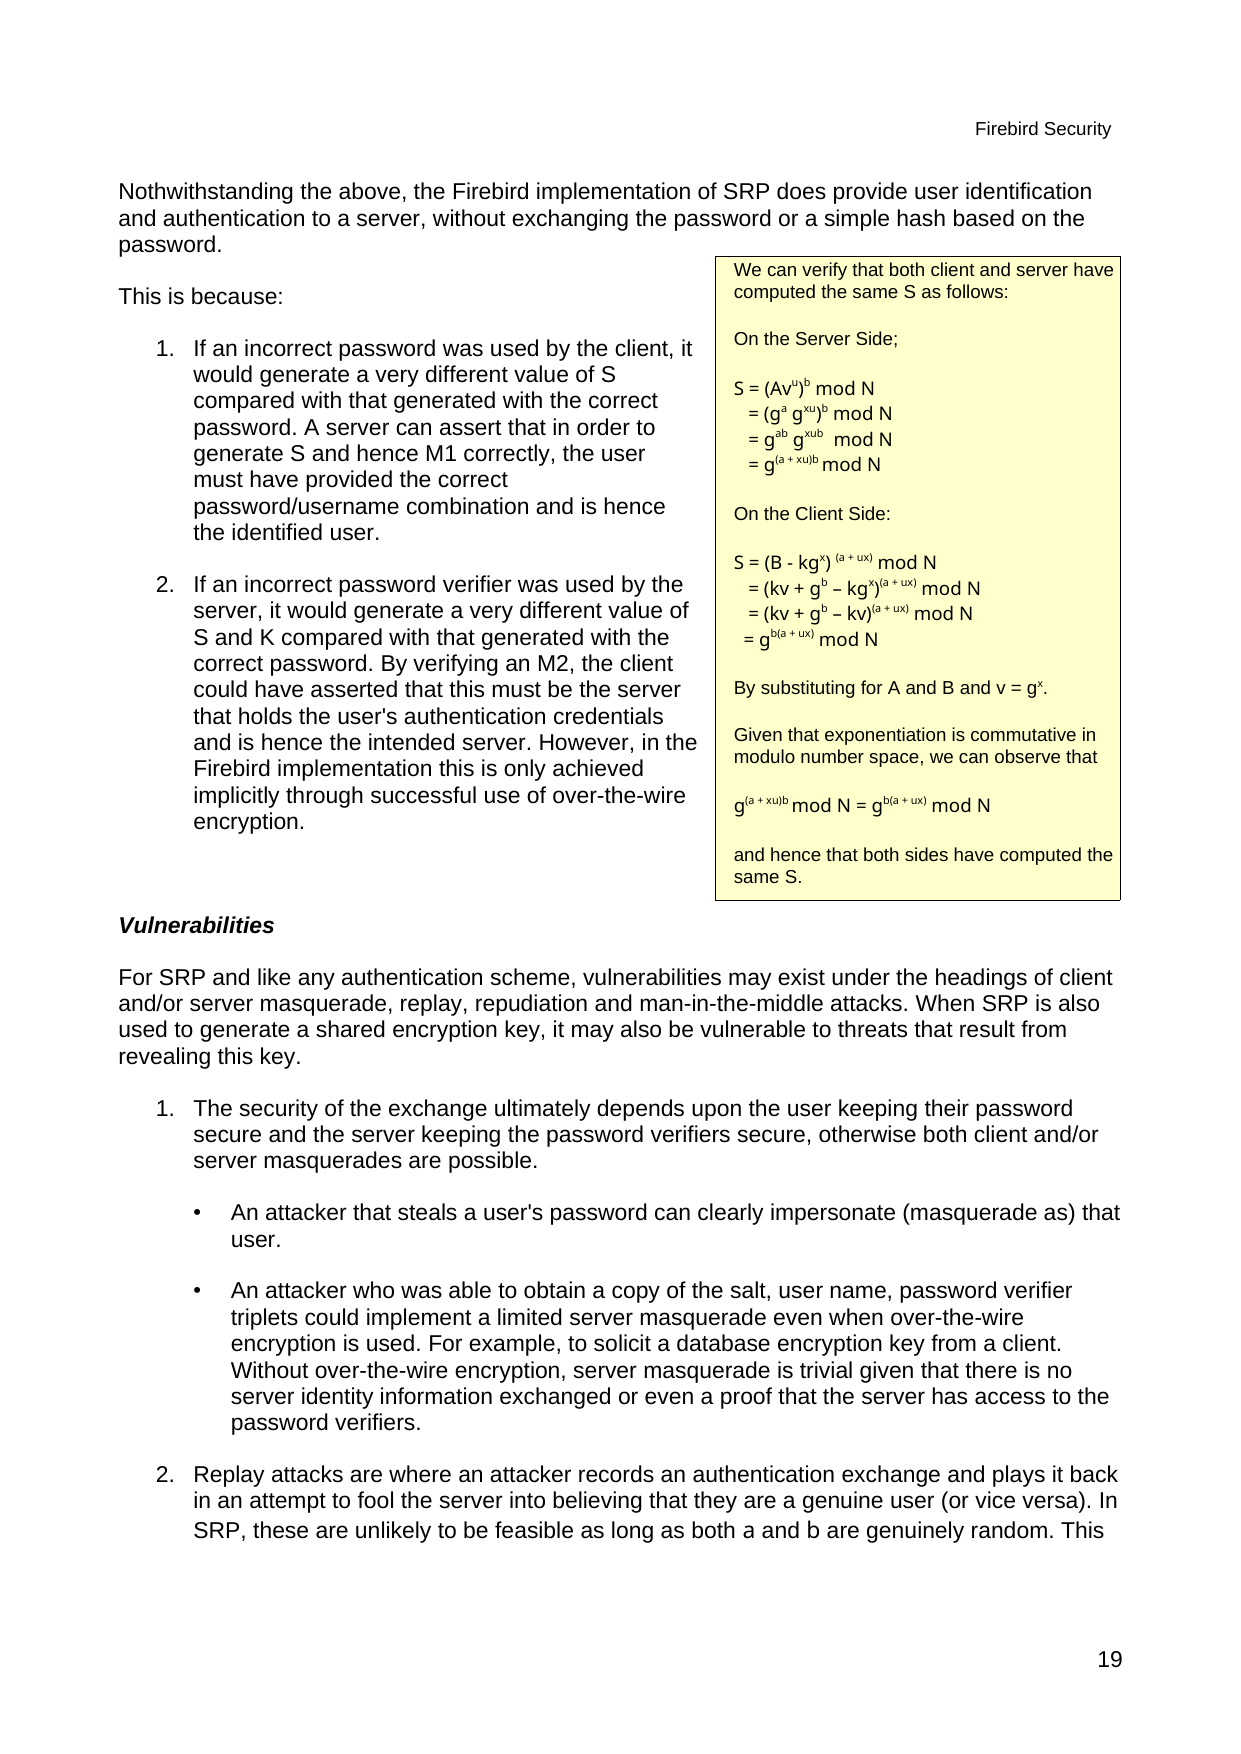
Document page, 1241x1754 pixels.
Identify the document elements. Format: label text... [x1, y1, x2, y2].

text For SRP and like any authentication scheme, vulnerabilities may exist under the headings of client and/or server masquerade, replay, repudiation and man-in-the-middle attacks. When SRP is also used to generate a shared encryption key, it may also be vulnerable to threats that result from revealing this key. [118, 964, 1122, 1069]
text By substituting for A and B and v = gx. [733, 677, 1117, 699]
text On the Client Side: [733, 502, 1117, 524]
text = gb(a + ux) mod N [733, 626, 1117, 652]
text = (kv + gb – kv)(a + ux) mod N [733, 601, 1117, 626]
text = g(a + xu)b mod N [733, 451, 1117, 477]
list The security of the exchange ultimately depends upon the user keeping their password secure and the server keeping the password verifiers secure, otherwise both client and/or server masquerades are possible. [156, 1095, 1122, 1174]
text S = (Avu)b mod N [733, 375, 1117, 400]
text S = (B - kgx) (a + ux) mod N [733, 549, 1117, 575]
list If an incorrect password was used by the client, it would generate a very different value of S compared with that generated with the correct password. A server can assert that in order to generate S and hence M1 correctly, the user must have provided the correct password/username combination and is hence the identified user. [156, 334, 715, 545]
text Given that exponentiation is commutative in modulo number space, we can observe that [733, 724, 1117, 767]
text This is because: [118, 283, 715, 309]
text = (ga gxu)b mod N [733, 400, 1117, 426]
text g(a + xu)b mod N = gb(a + ux) mod N [733, 793, 1117, 818]
list An attacker that steals a user's password can clearly impersonate (masquerade as) that user. [193, 1199, 1122, 1252]
text We can verify that both client and server have computed the same S as follows: [733, 259, 1117, 302]
list Replay attacks are where an attacker records an authentication exchange and plays it back in an attempt to fool the server into believing that they are a genuine user (or vice versa). In SRP, these are unlikely to be feasible as long as both a and b are genuinely random. This [156, 1461, 1122, 1545]
text = (kv + gb – kgx)(a + ux) mod N [733, 575, 1117, 601]
text = gab gxub mod N [733, 426, 1117, 451]
text Nothwithstanding the above, the Firebird implementation of SRP does provide user identification and authentication to a server, without exchanging the password or a simple hash based on the password. [118, 178, 1122, 257]
list An attacker who was able to obtain a copy of the salt, user name, password verifier triplets could implement a limited server masquerade even when over-the-wire encryption is used. For example, to solicit a database encryption key from a client. Without over-the-wire encryption, server masquerade is trivial given that there is no server identity information exchanged or even a proof that the server has access to the password verifiers. [193, 1277, 1122, 1436]
text Vulnerabilities [118, 912, 1122, 938]
text On the Server Side; [733, 328, 1117, 349]
text and hence that both sides have computed the same S. [733, 844, 1117, 887]
list If an incorrect password verifier was used by the server, it would generate a very different value of S and K compared with that generated with the correct password. By verifying an M2, the client could have asserted that this must be the server that holds the user's authentication credentials and is hence the intended server. However, in the Firebird implementation this is only achieved implicitly through successful use of over-the-wire encryption. [156, 571, 715, 834]
